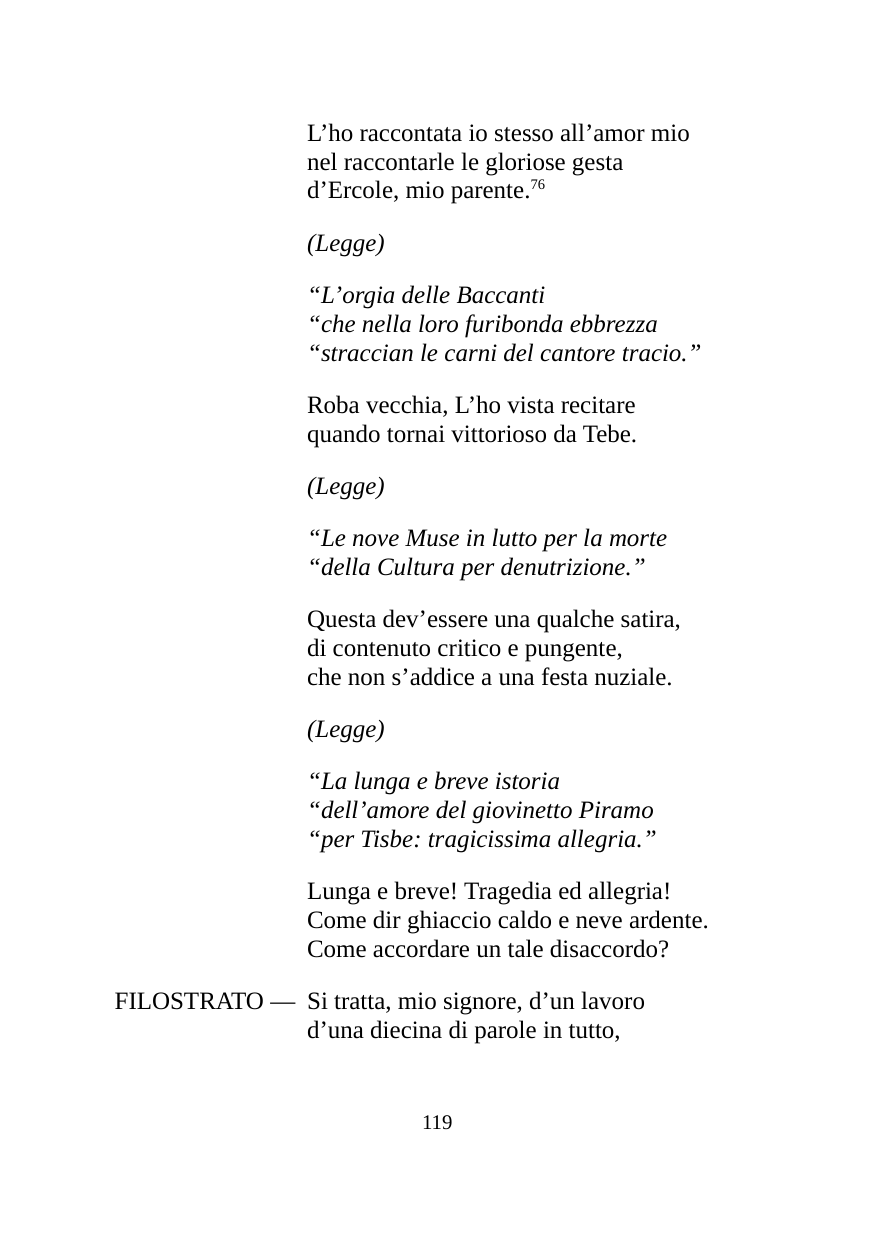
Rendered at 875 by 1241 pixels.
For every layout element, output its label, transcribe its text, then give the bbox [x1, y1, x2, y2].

table_cell [106, 106, 301, 974]
table_cell “Le nove Muse in lutto per la morte “della Cultura per denutrizione.” [301, 511, 768, 592]
table_cell FILOSTRATO — [106, 974, 301, 1055]
table_cell Si tratta, mio signore, d’un lavoro d’una diecina di parole in tutto, [301, 974, 768, 1055]
table_cell Roba vecchia, L’ho vista recitare quando tornai vittorioso da Tebe. [301, 378, 768, 459]
table_cell (Legge) [301, 459, 768, 511]
table_cell “L’orgia delle Baccanti “che nella loro furibonda ebbrezza “straccian le carni del cantore tracio.” [301, 268, 768, 378]
table_cell L’ho raccontata io stesso all’amor mio nel raccontarle le gloriose gesta d’Ercole, mio parente. [301, 106, 768, 216]
table_cell Lunga e breve! Tragedia ed allegria! Come dir ghiaccio caldo e neve ardente. Come accordare un tale disaccordo? [301, 864, 768, 974]
table_cell (Legge) [301, 216, 768, 268]
table_cell Questa dev’essere una qualche satira, di contenuto critico e pungente, che non s’addice a una festa nuziale. [301, 593, 768, 702]
table_cell “La lunga e breve istoria “dell’amore del giovinetto Piramo “per Tisbe: tragicissima allegria.” [301, 755, 768, 864]
table_cell (Legge) [301, 702, 768, 754]
